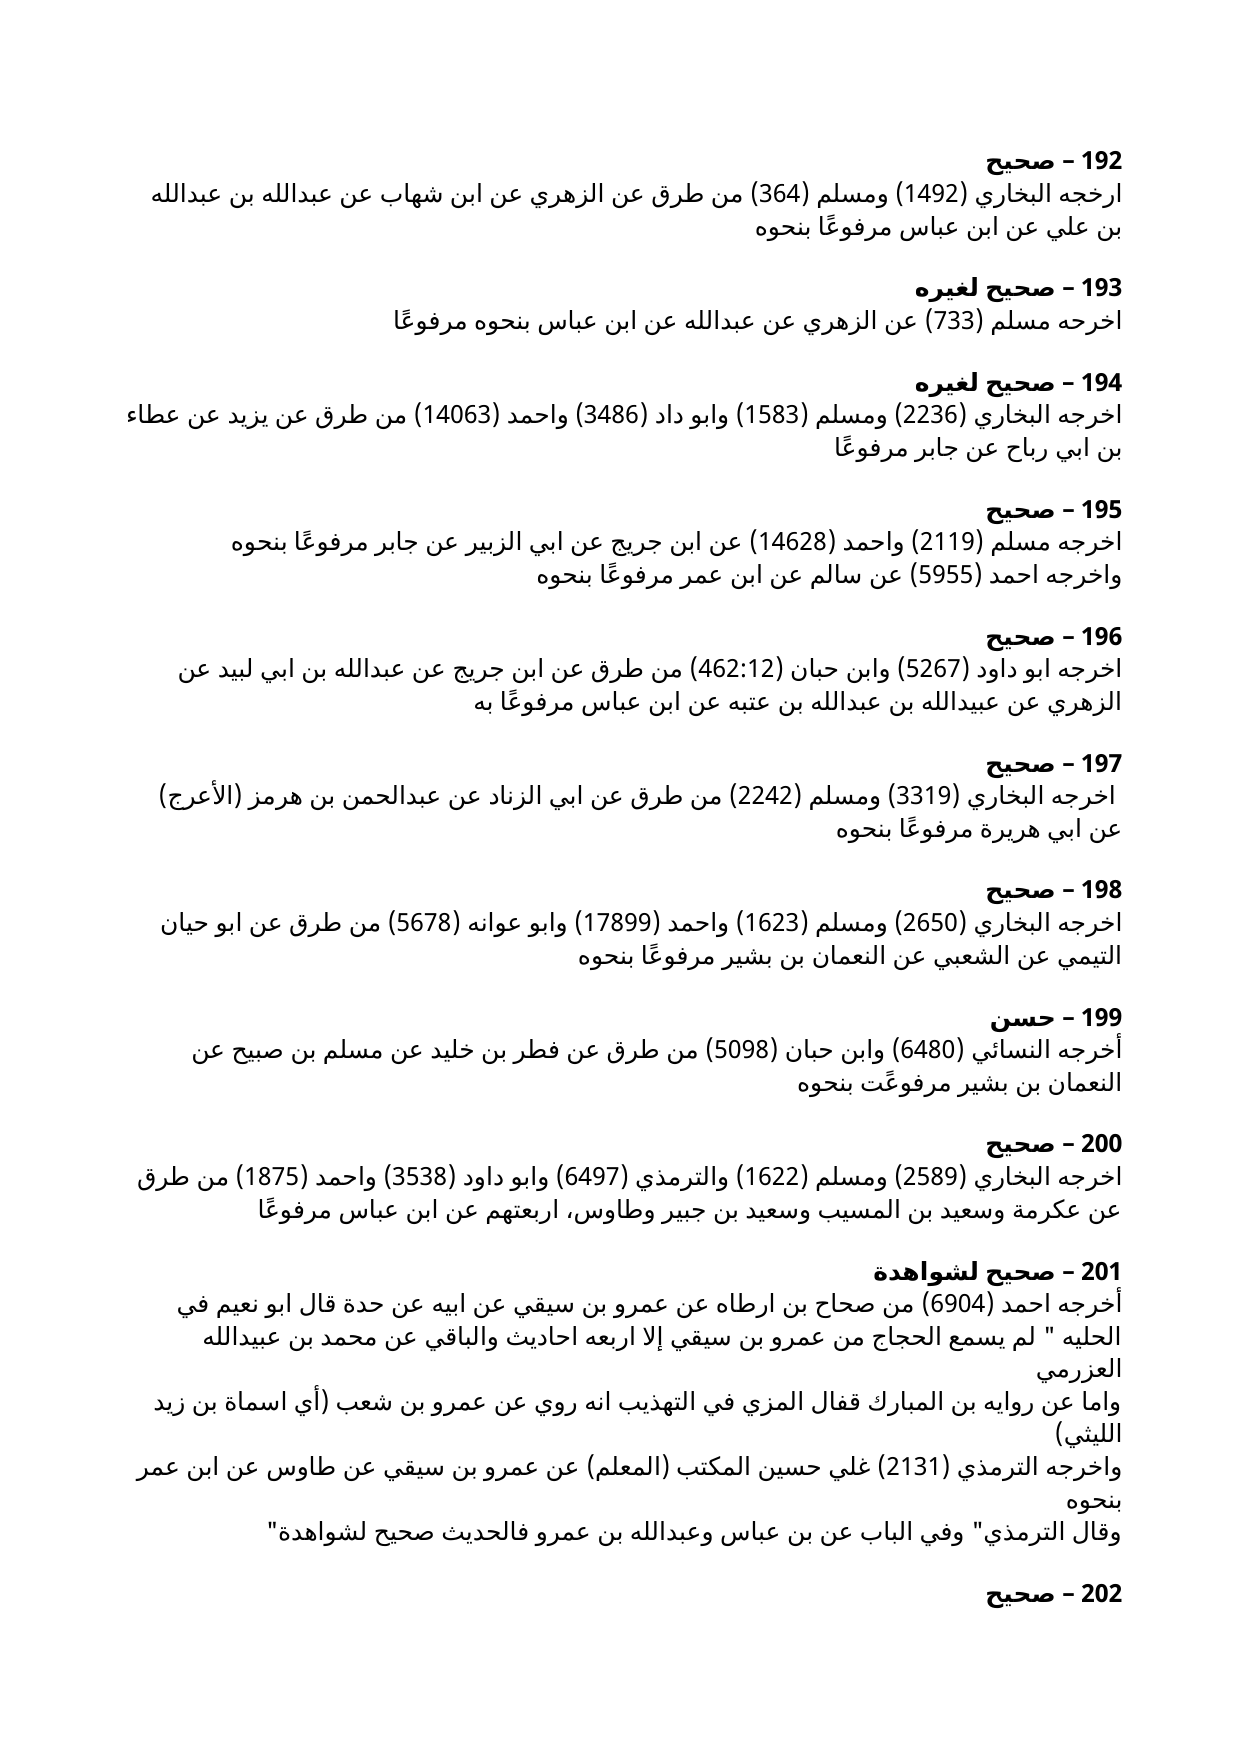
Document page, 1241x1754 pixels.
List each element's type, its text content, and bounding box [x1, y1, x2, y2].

text أخرجه النسائي (6480) وابن حبان (5098) من طرق عن فطر بن خليد عن مسلم بن صبيح عن النعمان بن بشير مرفوعًت بنحوه [118, 1036, 1122, 1101]
text ارخجه البخاري (1492) ومسلم (364) من طرق عن الزهري عن ابن شهاب عن عبدالله بن عبدالله بن علي عن ابن عباس مرفوعًا بنحوه [118, 180, 1122, 245]
text 199 – حسن [118, 1003, 1122, 1036]
text اخرجه البخاري (2589) ومسلم (1622) والترمذي (6497) وابو داود (3538) واحمد (1875) من طرق عن عكرمة وسعيد بن المسيب وسعيد بن جبير وطاوس، اربعتهم عن ابن عباس مرفوعًا [118, 1163, 1122, 1228]
text اخرجه البخاري (2236) ومسلم (1583) وابو داد (3486) واحمد (14063) من طرق عن يزيد عن عطاء بن ابي ­رباح عن جابر مرفوعًا [118, 401, 1122, 466]
text 194 – صحيح لغيره [118, 369, 1122, 401]
text 201 – صحيح لشواهدة [118, 1257, 1122, 1290]
text 202 – صحيح [118, 1580, 1122, 1613]
text اخرجه البخاري (3319) ومسلم (2242) من طرق عن ابي الزناد عن عبدالحمن بن هرمز (الأعرج) عن ابي هريرة مرفوعًا بنحوه [118, 782, 1122, 847]
text 196 – صحيح [118, 623, 1122, 655]
text 197 – صحيح [118, 749, 1122, 782]
text 192 – صحيح [118, 147, 1122, 180]
text 195 – صحيح [118, 496, 1122, 528]
text وقال الترمذي" وفي الباب عن بن عباس وعبدالله بن عمرو فالحديث صحيح لشواهدة" [118, 1518, 1122, 1551]
text واخرجه احمد (5955) عن سالم عن ابن عمر مرفوعًا بنحوه [118, 561, 1122, 593]
text اخرجه البخاري (2650) ومسلم (1623) واحمد (17899) وابو عوانه (5678) من طرق عن ابو حيان التيمي عن الشعبي عن النعمان بن بشير مرفوعًا بنحوه [118, 909, 1122, 974]
text اخرجه ابو داود (5267) وابن حبان (462:12) من طرق عن ابن جريج عن عبدالله بن ابي لبيد عن الزهري عن عبيدالله بن عبدالله بن عتبه عن ابن عباس مرفوعًا به [118, 655, 1122, 720]
text 200 – صحيح [118, 1131, 1122, 1163]
text أخرجه احمد (6904) من صحاح بن ارطاه عن عمرو بن سيقي عن ابيه عن حدة قال ابو نعيم في الحليه " لم يسمع الحجاج من عمرو بن سيقي إلا اربعه احاديث والباقي عن محمد بن عبيدالله العزرمي [118, 1290, 1122, 1388]
text واما عن روايه بن المبارك قفال المزي في التهذيب انه روي عن عمرو بن شعب (أي اسماة بن زيد الليثي) [118, 1388, 1122, 1453]
text 193 – صحيح لغيره [118, 274, 1122, 307]
text اخرجه مسلم (2119) واحمد (14628) عن ابن جريج عن ابي الزبير عن جابر مرفوعًا بنحوه [118, 528, 1122, 561]
text اخرحه مسلم (733) عن الزهري عن عبدالله عن ابن عباس بنحوه مرفوعًا [118, 307, 1122, 339]
text واخرجه الترمذي (2131) غلي حسين المكتب (المعلم) عن عمرو بن سيقي عن طاوس عن ابن عمر بنحوه [118, 1453, 1122, 1518]
text 198 – صحيح [118, 877, 1122, 909]
